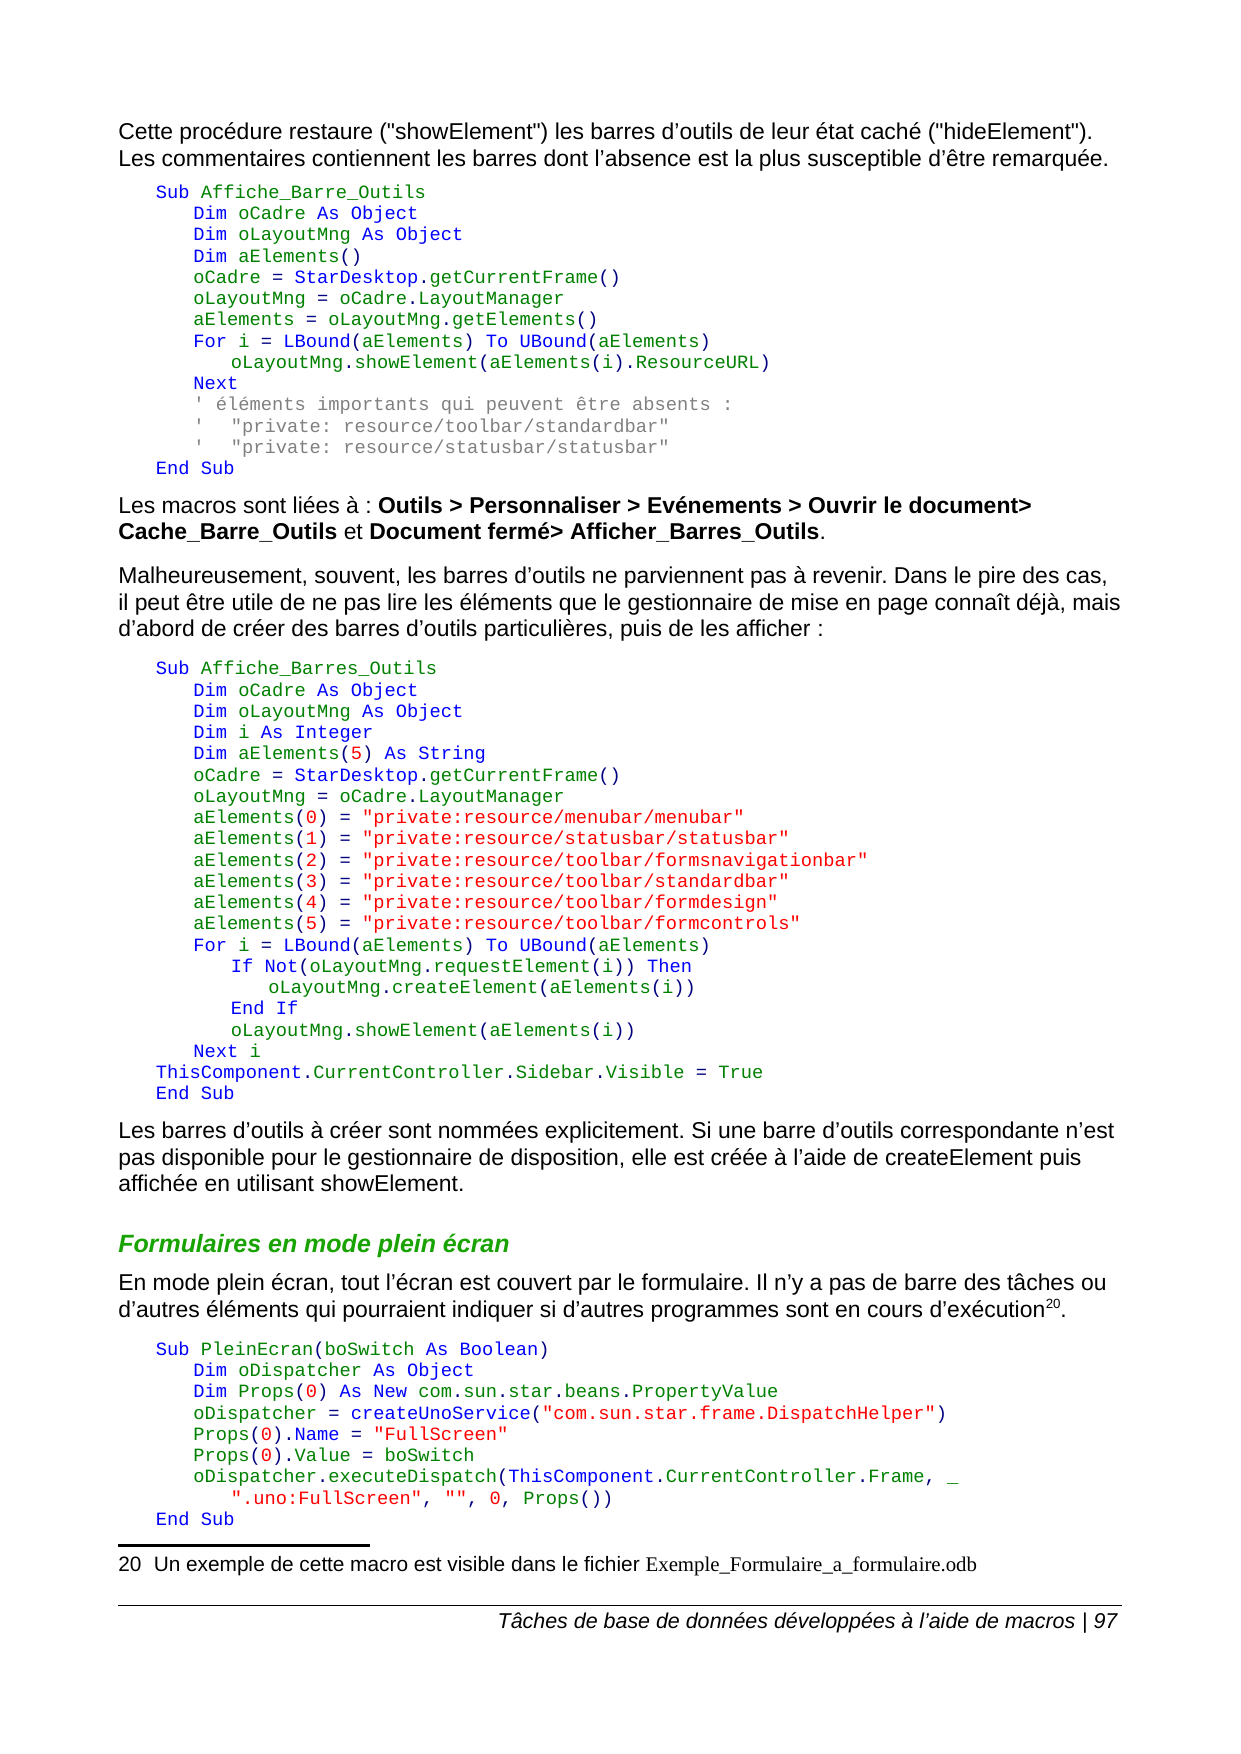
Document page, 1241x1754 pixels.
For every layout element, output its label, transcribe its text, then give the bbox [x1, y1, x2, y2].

text Cette procédure restaure ("showElement") les barres d’outils de leur état caché ("hideElement"). Les commentaires contiennent les barres dont l’absence est la plus susceptible d’être remarquée. [118, 118, 1122, 171]
text Next [156, 374, 1122, 395]
text Dim aElements() [156, 246, 1122, 268]
text For i = LBound(aElements) To UBound(aElements) [156, 331, 1122, 353]
text ThisComponent.CurrentController.Sidebar.Visible = True [156, 1063, 1122, 1084]
text ' "private: resource/toolbar/standardbar" [156, 416, 1122, 438]
text Les barres d’outils à créer sont nommées explicitement. Si une barre d’outils correspondante n’est pas disponible pour le gestionnaire de disposition, elle est créée à l’aide de createElement puis affichée en utilisant showElement. [118, 1117, 1122, 1196]
text Dim oLayoutMng As Object [156, 225, 1122, 246]
text ' éléments importants qui peuvent être absents : [156, 395, 1122, 416]
text Dim oLayoutMng As Object [156, 702, 1122, 723]
text ' "private: resource/statusbar/statusbar" [156, 438, 1122, 459]
text aElements(3) = "private:resource/toolbar/standardbar" [156, 872, 1122, 893]
text aElements(5) = "private:resource/toolbar/formcontrols" [156, 914, 1122, 935]
text Dim i As Integer [156, 723, 1122, 744]
subtitle Formulaires en mode plein écran [118, 1229, 1122, 1257]
text oLayoutMng.showElement(aElements(i)) [156, 1020, 1122, 1042]
text Malheureusement, souvent, les barres d’outils ne parviennent pas à revenir. Dans le pire des cas, il peut être utile de ne pas lire les éléments que le gestionnaire de mise en page connaît déjà, mais d’abord de créer des barres d’outils particulières, puis de les afficher : [118, 562, 1122, 641]
text Props(0).Value = boSwitch [156, 1446, 1122, 1467]
text Dim oDispatcher As Object [156, 1361, 1122, 1382]
text oLayoutMng.showElement(aElements(i).ResourceURL) [156, 353, 1122, 374]
text Dim oCadre As Object [156, 680, 1122, 702]
text Dim oCadre As Object [156, 204, 1122, 225]
text aElements = oLayoutMng.getElements() [156, 310, 1122, 331]
text End If [156, 999, 1122, 1020]
text oLayoutMng.createElement(aElements(i)) [156, 978, 1122, 999]
text End Sub [156, 459, 1122, 480]
text Un exemple de cette macro est visible dans le fichier Exemple_Formulaire_a_formulaire.odb [118, 1552, 1122, 1576]
text Sub PleinEcran(boSwitch As Boolean) [156, 1340, 1122, 1361]
text aElements(2) = "private:resource/toolbar/formsnavigationbar" [156, 850, 1122, 872]
text aElements(0) = "private:resource/menubar/menubar" [156, 808, 1122, 829]
text oDispatcher.executeDispatch(ThisComponent.CurrentController.Frame, _ ".uno:FullScreen", "", 0, Props()) [156, 1467, 1122, 1510]
text oLayoutMng = oCadre.LayoutManager [156, 787, 1122, 808]
text Props(0).Name = "FullScreen" [156, 1425, 1122, 1446]
text Next i [156, 1042, 1122, 1063]
text Dim aElements(5) As String [156, 744, 1122, 765]
text End Sub [156, 1510, 1122, 1531]
text aElements(4) = "private:resource/toolbar/formdesign" [156, 893, 1122, 914]
text oDispatcher = createUnoService("com.sun.star.frame.DispatchHelper") [156, 1403, 1122, 1425]
text Dim Props(0) As New com.sun.star.beans.PropertyValue [156, 1382, 1122, 1403]
text oCadre = StarDesktop.getCurrentFrame() [156, 268, 1122, 289]
text oLayoutMng = oCadre.LayoutManager [156, 289, 1122, 310]
text Les macros sont liées à : Outils > Personnaliser > Evénements > Ouvrir le document> Cache_Barre_Outils et Document fermé> Afficher_Barres_Outils. [118, 492, 1122, 545]
text oCadre = StarDesktop.getCurrentFrame() [156, 765, 1122, 787]
text aElements(1) = "private:resource/statusbar/statusbar" [156, 829, 1122, 850]
text En mode plein écran, tout l’écran est couvert par le formulaire. Il n’y a pas de barre des tâches ou d’autres éléments qui pourraient indiquer si d’autres programmes sont en cours d’exécution. [118, 1269, 1122, 1322]
text Sub Affiche_Barre_Outils [156, 183, 1122, 204]
text Sub Affiche_Barres_Outils [156, 659, 1122, 680]
text If Not(oLayoutMng.requestElement(i)) Then [156, 957, 1122, 978]
text For i = LBound(aElements) To UBound(aElements) [156, 935, 1122, 957]
text End Sub [156, 1084, 1122, 1105]
